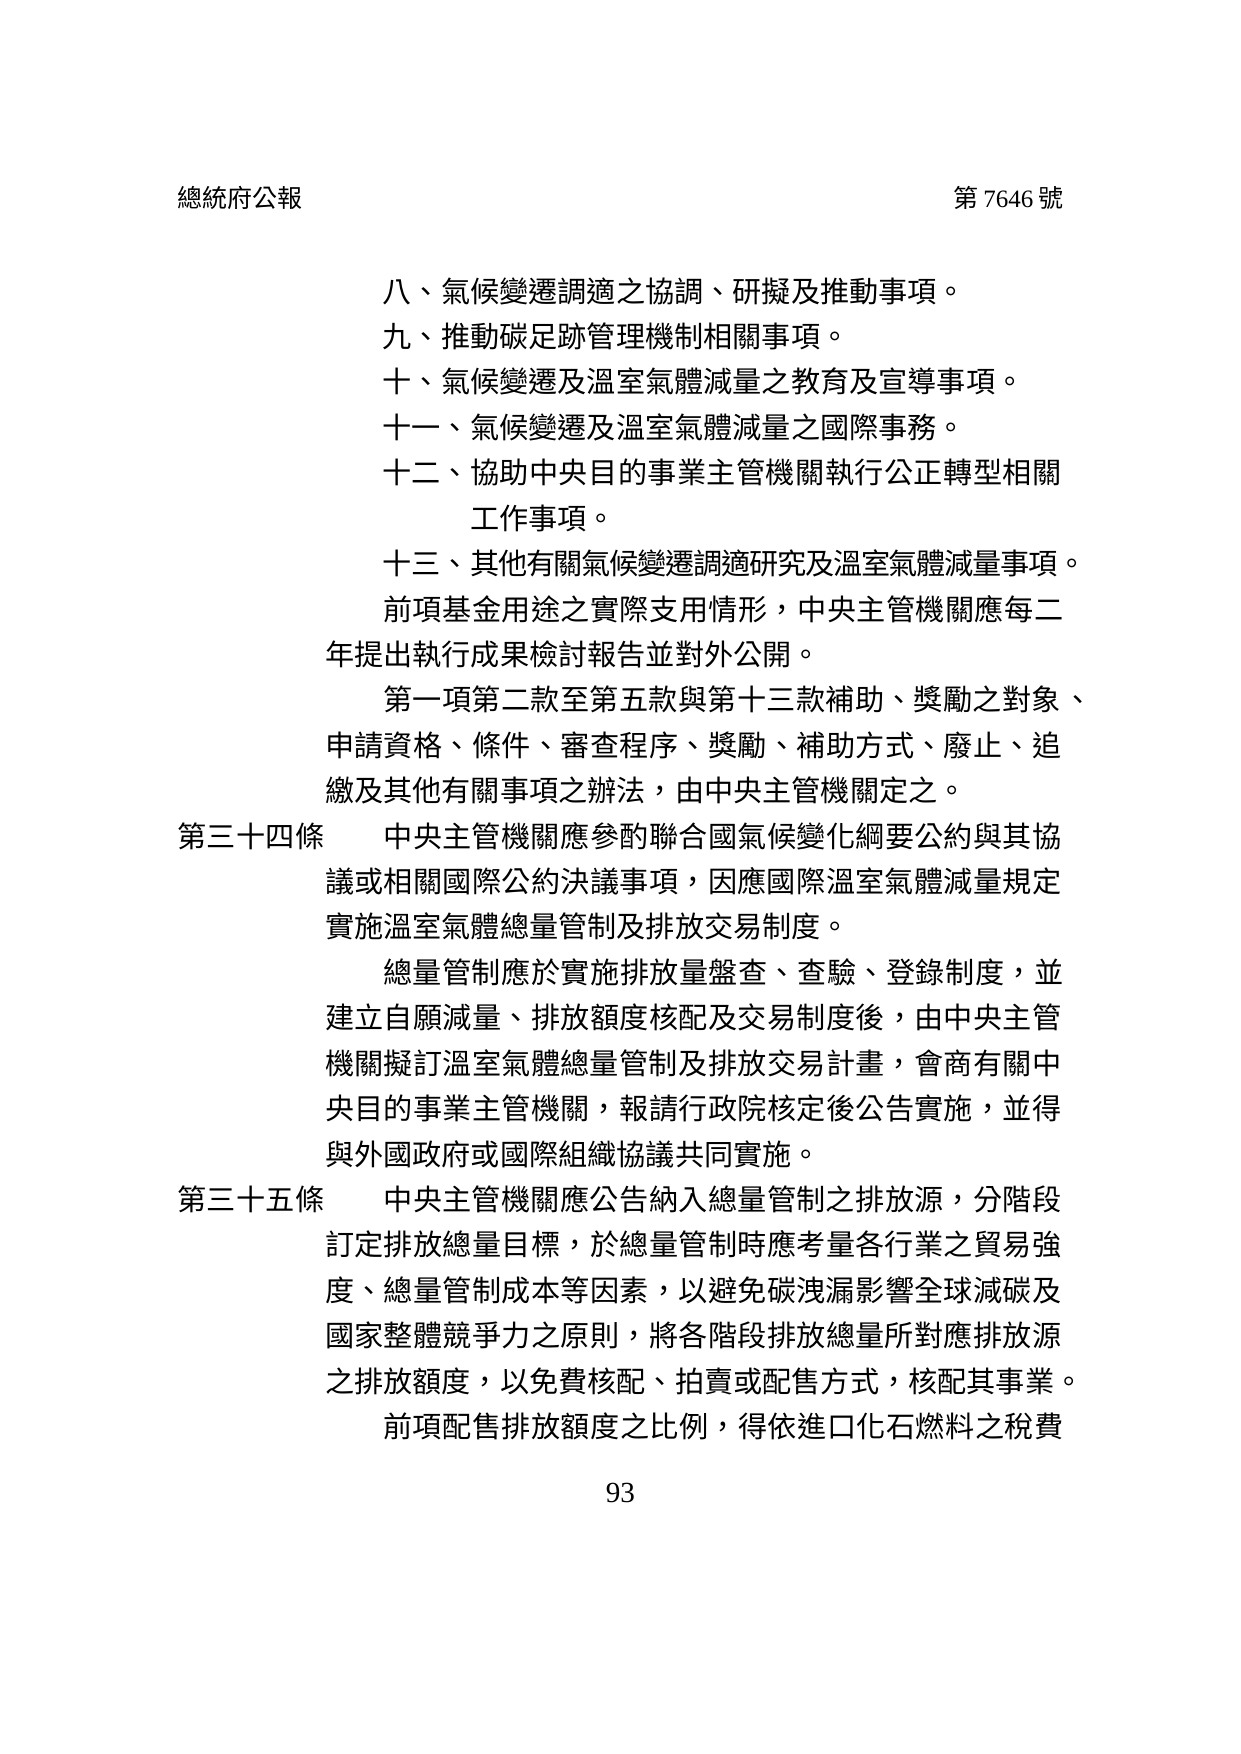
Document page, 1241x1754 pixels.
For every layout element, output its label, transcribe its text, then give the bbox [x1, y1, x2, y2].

text 第三十四條 中央主管機關應參酌聯合國氣候變化綱要公約與其協議或相關國際公約決議事項，因應國際溫室氣體減量規定，實施溫室氣體總量管制及排放交易制度。 [177, 811, 1063, 947]
text 總量管制應於實施排放量盤查、查驗、登錄制度，並建立自願減量、排放額度核配及交易制度後，由中央主管機關擬訂溫室氣體總量管制及排放交易計畫，會商有關中央目的事業主管機關，報請行政院核定後公告實施，並得與外國政府或國際組織協議共同實施。 [325, 947, 1063, 1174]
text 十一、 氣候變遷及溫室氣體減量之國際事務。 [382, 402, 1063, 447]
text 第三十五條 中央主管機關應公告納入總量管制之排放源，分階段訂定排放總量目標，於總量管制時應考量各行業之貿易強度、總量管制成本等因素，以避免碳洩漏影響全球減碳及國家整體競爭力之原則，將各階段排放總量所對應排放源之排放額度，以免費核配、拍賣或配售方式，核配其事業。 [177, 1174, 1063, 1401]
text 前項基金用途之實際支用情形，中央主管機關應每二年提出執行成果檢討報告並對外公開。 [325, 584, 1063, 674]
text 十三、 其他有關氣候變遷調適研究及溫室氣體減量事項。 [382, 538, 1063, 584]
text 八、 氣候變遷調適之協調、研擬及推動事項。 [382, 266, 1063, 311]
text 前項配售排放額度之比例，得依進口化石燃料之稅費 [325, 1401, 1063, 1447]
text 第一項第二款至第五款與第十三款補助、獎勵之對象、申請資格、條件、審查程序、獎勵、補助方式、廢止、追繳及其他有關事項之辦法，由中央主管機關定之。 [325, 674, 1063, 811]
text 十二、 協助中央目的事業主管機關執行公正轉型相關工作事項。 [382, 447, 1063, 538]
text 九、 推動碳足跡管理機制相關事項。 [382, 311, 1063, 357]
text 十、 氣候變遷及溫室氣體減量之教育及宣導事項。 [382, 357, 1063, 402]
